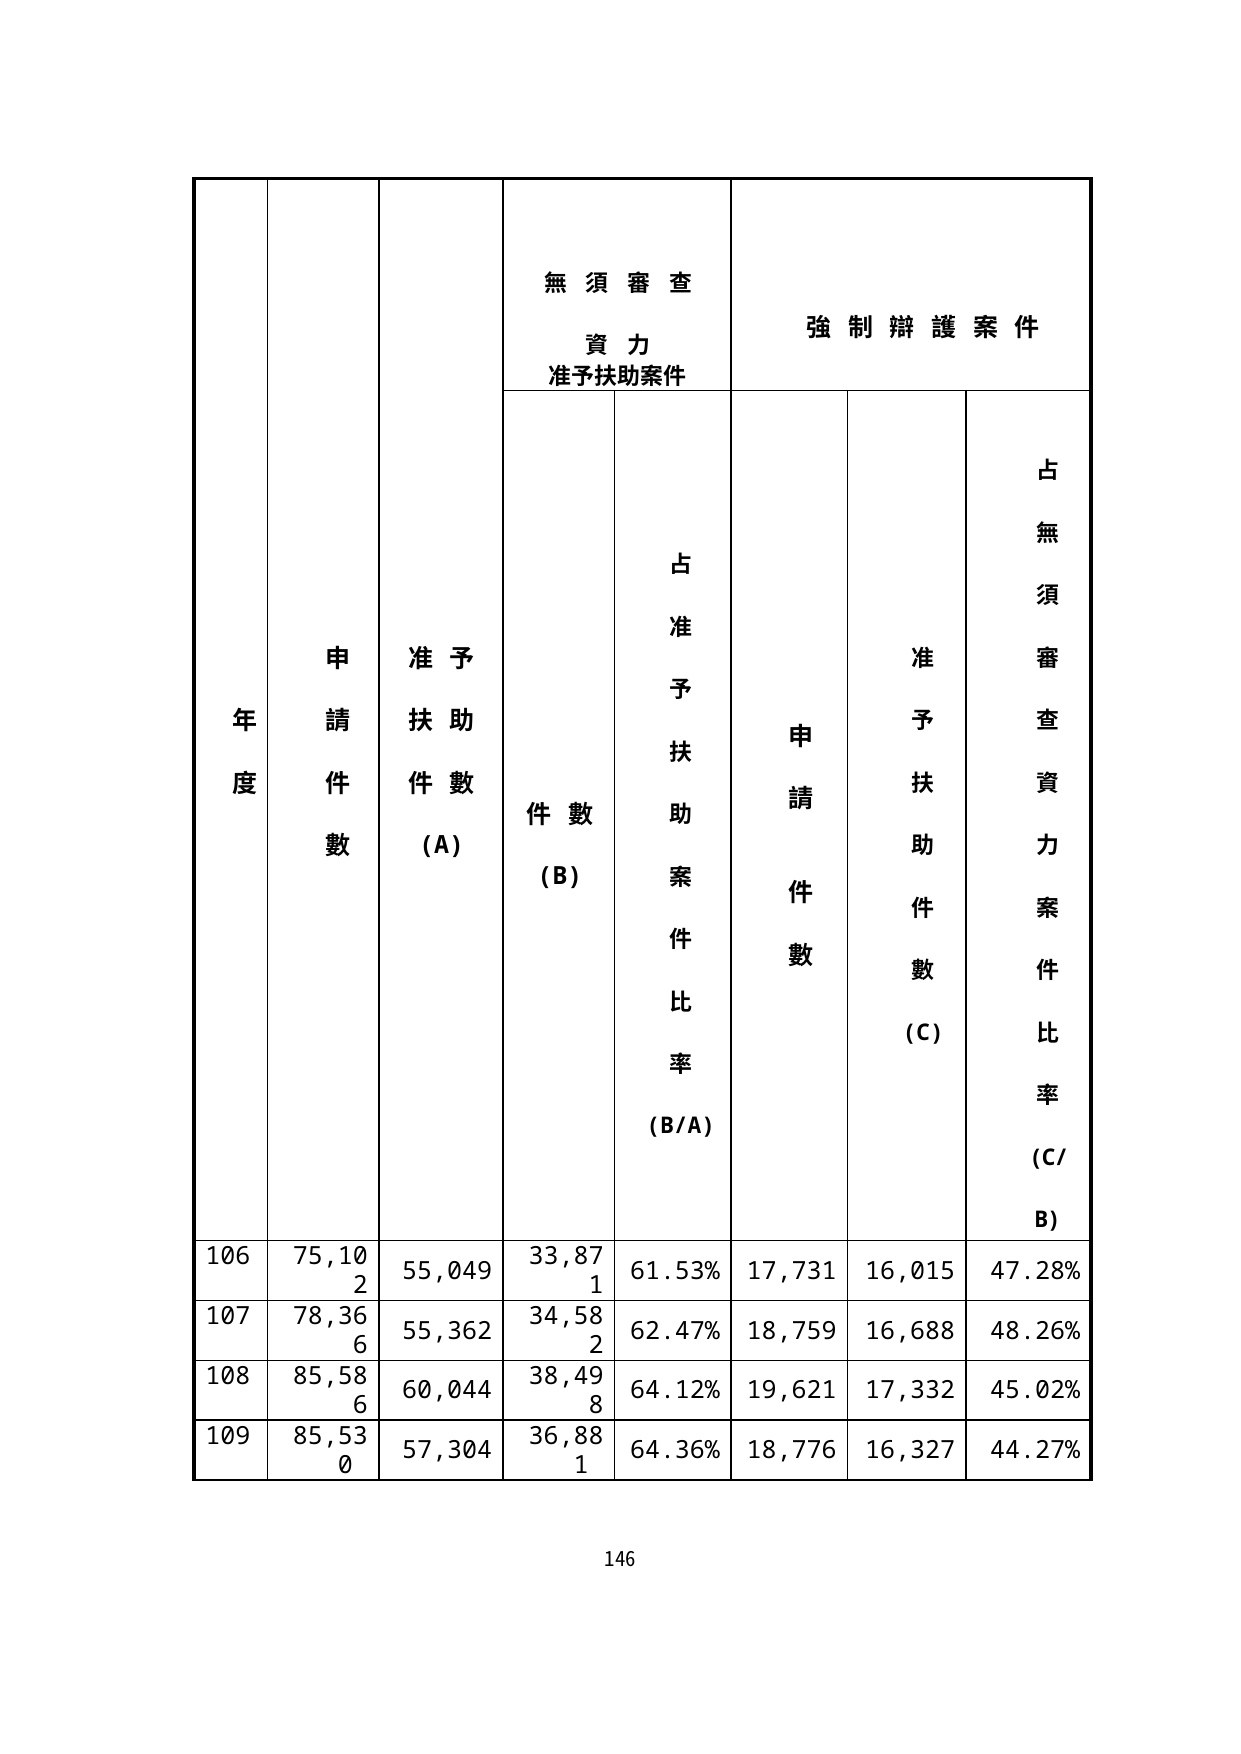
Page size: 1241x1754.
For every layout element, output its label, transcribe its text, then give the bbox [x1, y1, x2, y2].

table_header 強制辯護案件 [732, 180, 1089, 390]
table_cell 55,049 [380, 1241, 502, 1299]
table_cell 85,530 [268, 1421, 378, 1479]
table_cell 64.12% [615, 1361, 730, 1419]
table_cell 48.26% [967, 1301, 1089, 1359]
table_cell 占准予扶助案件比率(B/A) [615, 391, 730, 1240]
table_cell 18,776 [732, 1421, 847, 1479]
table_cell 55,362 [380, 1301, 502, 1359]
table_cell 64.36% [615, 1421, 730, 1479]
table_header 准予扶助件數(A) [380, 180, 502, 1240]
table_cell 件數(B) [504, 391, 614, 1240]
table_cell 16,015 [848, 1241, 965, 1299]
table_cell 34,582 [504, 1301, 614, 1359]
table_cell 申請 件數 [732, 391, 847, 1240]
table_cell 78,366 [268, 1301, 378, 1359]
table_cell 16,688 [848, 1301, 965, 1359]
table_cell 106 [196, 1241, 267, 1299]
table_cell 107 [196, 1301, 267, 1359]
table_cell 36,881 [504, 1421, 614, 1479]
table_cell 19,621 [732, 1361, 847, 1419]
table_cell 47.28% [967, 1241, 1089, 1299]
table_cell 17,731 [732, 1241, 847, 1299]
table_cell 57,304 [380, 1421, 502, 1479]
table_cell 75,102 [268, 1241, 378, 1299]
table_cell 108 [196, 1361, 267, 1419]
table_header 年度 [196, 180, 267, 1240]
table_cell 16,327 [848, 1421, 965, 1479]
table_cell 17,332 [848, 1361, 965, 1419]
table_header 申請 件數 [268, 180, 378, 1240]
table_cell 准予扶助件數(C) [848, 391, 965, 1240]
table_cell 61.53% [615, 1241, 730, 1299]
table_cell 33,871 [504, 1241, 614, 1299]
table_cell 占無須審查資力案件比率(C/B) [967, 391, 1089, 1240]
table_cell 18,759 [732, 1301, 847, 1359]
table_cell 45.02% [967, 1361, 1089, 1419]
table_cell 85,586 [268, 1361, 378, 1419]
table_cell 60,044 [380, 1361, 502, 1419]
table_cell 109 [196, 1421, 267, 1479]
table_cell 44.27% [967, 1421, 1089, 1479]
table_header 無須審查資力 准予扶助案件 [504, 180, 730, 390]
table_cell 62.47% [615, 1301, 730, 1359]
table_cell 38,498 [504, 1361, 614, 1419]
